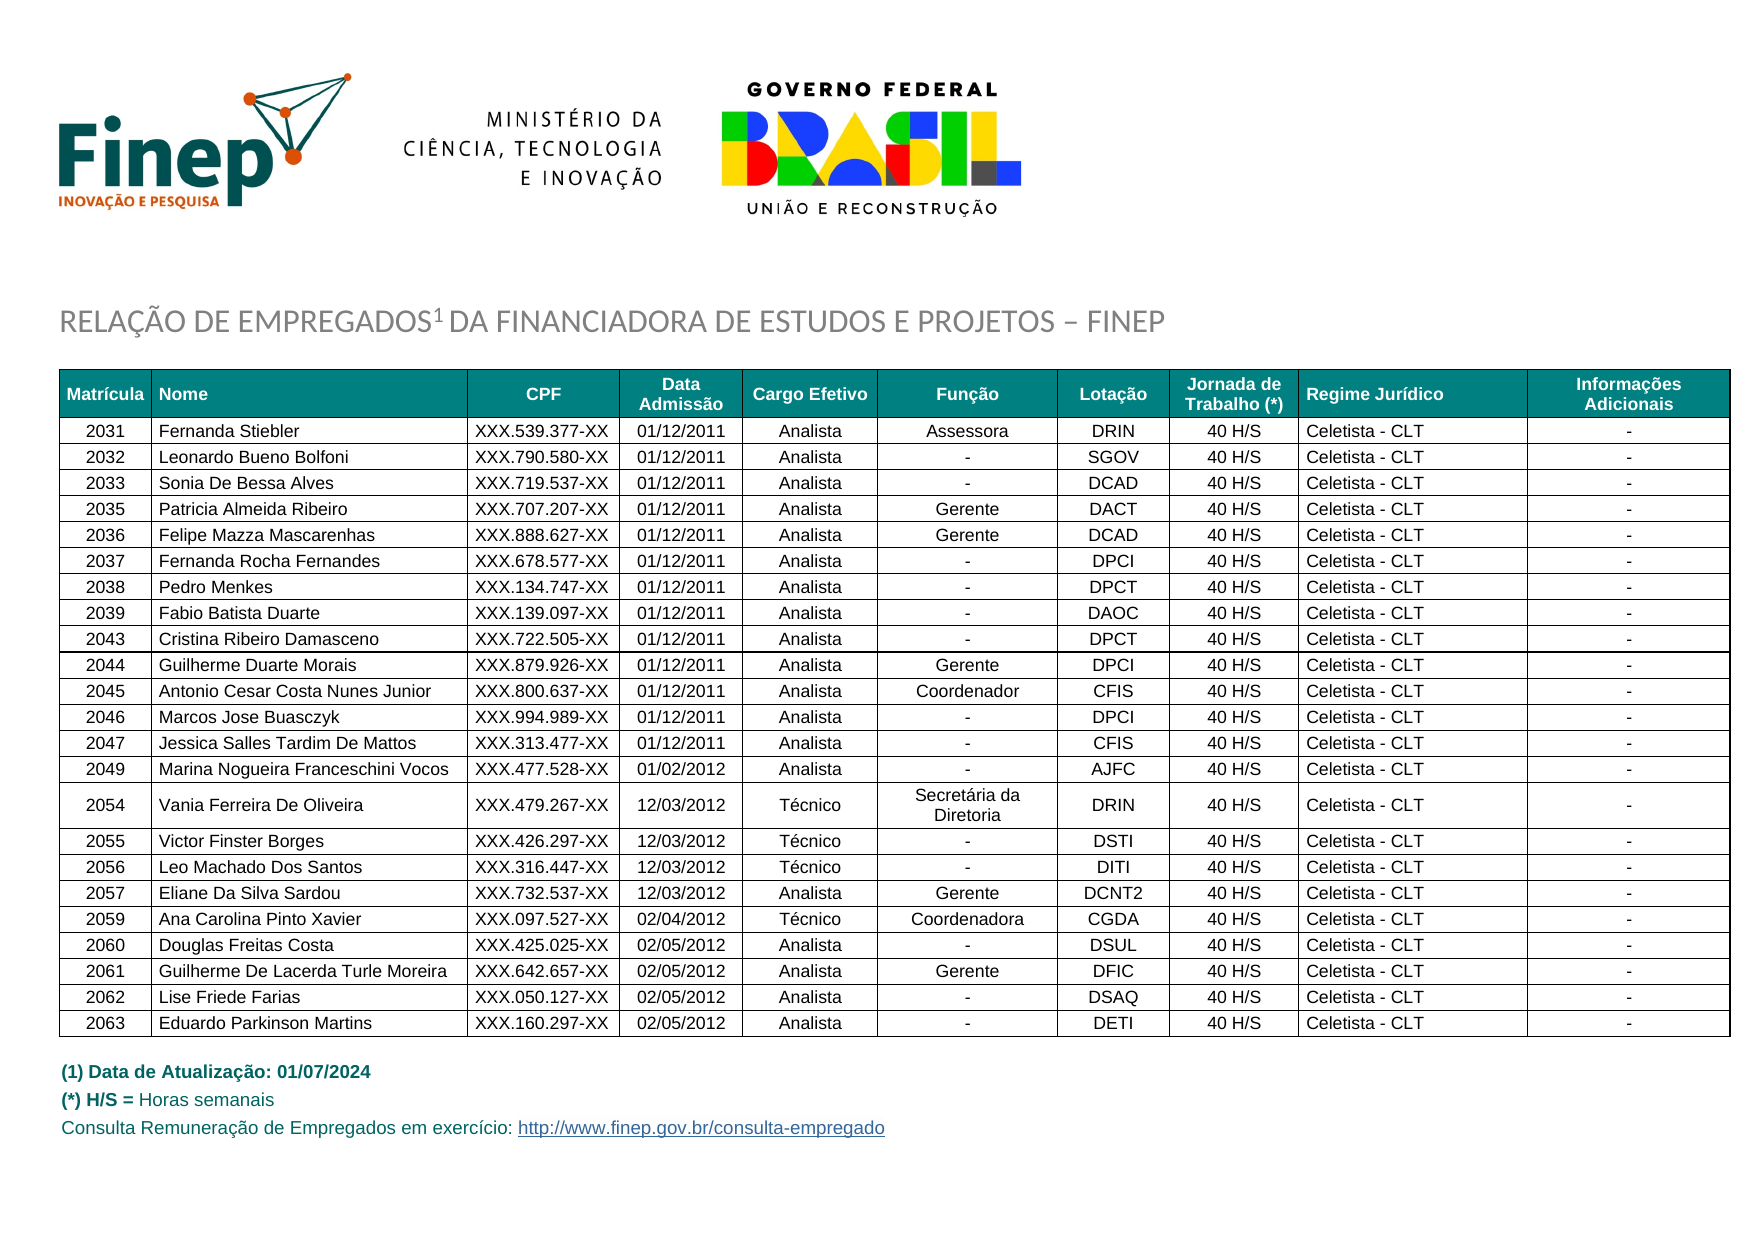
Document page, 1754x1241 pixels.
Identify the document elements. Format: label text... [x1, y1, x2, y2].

table_cell 40 H/S [1170, 574, 1298, 599]
table_cell 40 H/S [1170, 470, 1298, 495]
table_cell XXX.426.297-XX [468, 829, 619, 853]
table_cell Analista [743, 881, 877, 906]
table_cell 40 H/S [1170, 418, 1298, 443]
table_cell XXX.316.447-XX [468, 855, 619, 879]
table_cell Celetista - CLT [1299, 985, 1527, 1010]
table_cell 01/02/2012 [620, 757, 742, 782]
table_cell 02/05/2012 [620, 933, 742, 958]
table_cell XXX.879.926-XX [468, 653, 619, 677]
table_cell Celetista - CLT [1299, 731, 1527, 756]
table_cell XXX.732.537-XX [468, 881, 619, 906]
table_cell 12/03/2012 [620, 829, 742, 853]
table_cell Lise Friede Farias [152, 985, 467, 1010]
table_cell CGDA [1058, 907, 1169, 932]
table_cell 12/03/2012 [620, 783, 742, 827]
table_cell 01/12/2011 [620, 731, 742, 756]
table_cell XXX.678.577-XX [468, 548, 619, 573]
table_cell Celetista - CLT [1299, 626, 1527, 651]
table_cell XXX.479.267-XX [468, 783, 619, 827]
table_cell 02/05/2012 [620, 1011, 742, 1036]
table_cell 2047 [60, 731, 151, 756]
table_cell Celetista - CLT [1299, 959, 1527, 984]
table_cell 2036 [60, 522, 151, 547]
table_cell XXX.539.377-XX [468, 418, 619, 443]
table_cell XXX.425.025-XX [468, 933, 619, 958]
table_cell 40 H/S [1170, 653, 1298, 677]
table_cell XXX.800.637-XX [468, 679, 619, 703]
table_cell 01/12/2011 [620, 444, 742, 469]
table_cell - [1528, 829, 1729, 853]
table_cell - [878, 855, 1057, 879]
table_header Lotação [1058, 370, 1169, 417]
table_cell Coordenadora [878, 907, 1057, 932]
table_cell Analista [743, 731, 877, 756]
table_cell DRIN [1058, 418, 1169, 443]
table_cell 2046 [60, 705, 151, 729]
table_cell 01/12/2011 [620, 496, 742, 521]
table_cell Marina Nogueira Franceschini Vocos [152, 757, 467, 782]
table_cell DRIN [1058, 783, 1169, 827]
table_cell XXX.139.097-XX [468, 600, 619, 625]
table_cell Analista [743, 574, 877, 599]
table_cell - [1528, 444, 1729, 469]
table_cell - [878, 1011, 1057, 1036]
table_cell Douglas Freitas Costa [152, 933, 467, 958]
table_cell Celetista - CLT [1299, 757, 1527, 782]
table_cell Guilherme Duarte Morais [152, 653, 467, 677]
table_cell Gerente [878, 653, 1057, 677]
table_header Data Admissão [620, 370, 742, 417]
table_cell Gerente [878, 959, 1057, 984]
table_cell DCAD [1058, 470, 1169, 495]
table_cell Eliane Da Silva Sardou [152, 881, 467, 906]
table_cell 2057 [60, 881, 151, 906]
table_cell Ana Carolina Pinto Xavier [152, 907, 467, 932]
table_cell Gerente [878, 881, 1057, 906]
table_header Função [878, 370, 1057, 417]
table_cell DCAD [1058, 522, 1169, 547]
table_cell - [1528, 1011, 1729, 1036]
table_cell 40 H/S [1170, 522, 1298, 547]
table_cell Celetista - CLT [1299, 496, 1527, 521]
table_cell 2055 [60, 829, 151, 853]
table_cell 40 H/S [1170, 444, 1298, 469]
table_cell - [878, 626, 1057, 651]
table_header Jornada de Trabalho (*) [1170, 370, 1298, 417]
table_cell DPCT [1058, 626, 1169, 651]
table_cell Fernanda Rocha Fernandes [152, 548, 467, 573]
table_cell XXX.313.477-XX [468, 731, 619, 756]
table_cell CFIS [1058, 679, 1169, 703]
table_cell 01/12/2011 [620, 522, 742, 547]
table_cell Técnico [743, 907, 877, 932]
table_cell Analista [743, 679, 877, 703]
table_cell Analista [743, 705, 877, 729]
table_cell Celetista - CLT [1299, 679, 1527, 703]
table_cell Pedro Menkes [152, 574, 467, 599]
table_cell 40 H/S [1170, 783, 1298, 827]
table_cell - [878, 731, 1057, 756]
table_header Informações Adicionais [1528, 370, 1729, 417]
table_cell 01/12/2011 [620, 470, 742, 495]
table_cell 40 H/S [1170, 829, 1298, 853]
table_cell XXX.477.528-XX [468, 757, 619, 782]
table_cell Celetista - CLT [1299, 881, 1527, 906]
table_cell Analista [743, 548, 877, 573]
table_cell - [1528, 418, 1729, 443]
table_cell - [878, 574, 1057, 599]
table_cell Celetista - CLT [1299, 933, 1527, 958]
table_cell XXX.719.537-XX [468, 470, 619, 495]
table_cell XXX.134.747-XX [468, 574, 619, 599]
table_cell Celetista - CLT [1299, 783, 1527, 827]
table_cell 2062 [60, 985, 151, 1010]
table_cell 12/03/2012 [620, 855, 742, 879]
table_cell - [1528, 933, 1729, 958]
table_cell Técnico [743, 783, 877, 827]
table_cell Analista [743, 444, 877, 469]
table_cell 01/12/2011 [620, 548, 742, 573]
table_cell 40 H/S [1170, 731, 1298, 756]
table_cell - [1528, 881, 1729, 906]
table_cell Fernanda Stiebler [152, 418, 467, 443]
table_cell - [878, 600, 1057, 625]
table_cell 2043 [60, 626, 151, 651]
table_cell - [1528, 470, 1729, 495]
table_cell 02/04/2012 [620, 907, 742, 932]
table_cell Coordenador [878, 679, 1057, 703]
table_header Matrícula [60, 370, 151, 417]
table_cell - [1528, 548, 1729, 573]
table_cell Celetista - CLT [1299, 600, 1527, 625]
table_cell 40 H/S [1170, 626, 1298, 651]
table_cell AJFC [1058, 757, 1169, 782]
table_cell Celetista - CLT [1299, 418, 1527, 443]
table_cell DPCT [1058, 574, 1169, 599]
table_cell Sonia De Bessa Alves [152, 470, 467, 495]
table_cell 2037 [60, 548, 151, 573]
table_cell Patricia Almeida Ribeiro [152, 496, 467, 521]
table_cell - [1528, 600, 1729, 625]
table_cell Celetista - CLT [1299, 907, 1527, 932]
table_cell Assessora [878, 418, 1057, 443]
table_cell XXX.097.527-XX [468, 907, 619, 932]
table_cell Celetista - CLT [1299, 548, 1527, 573]
table_cell 40 H/S [1170, 985, 1298, 1010]
table_cell Celetista - CLT [1299, 444, 1527, 469]
table_cell Analista [743, 470, 877, 495]
table_header Nome [152, 370, 467, 417]
table_cell - [1528, 757, 1729, 782]
table_cell DCNT2 [1058, 881, 1169, 906]
table_cell - [1528, 985, 1729, 1010]
table_cell - [1528, 496, 1729, 521]
table_cell 2049 [60, 757, 151, 782]
table_cell Analista [743, 959, 877, 984]
table_cell DSTI [1058, 829, 1169, 853]
table_cell Jessica Salles Tardim De Mattos [152, 731, 467, 756]
table_cell 40 H/S [1170, 907, 1298, 932]
table_cell Guilherme De Lacerda Turle Moreira [152, 959, 467, 984]
table_cell - [1528, 522, 1729, 547]
table_cell 01/12/2011 [620, 653, 742, 677]
table_cell 40 H/S [1170, 855, 1298, 879]
table_cell Técnico [743, 829, 877, 853]
table_cell Analista [743, 985, 877, 1010]
table_cell CFIS [1058, 731, 1169, 756]
table_cell DAOC [1058, 600, 1169, 625]
table_cell Cristina Ribeiro Damasceno [152, 626, 467, 651]
table_cell 40 H/S [1170, 600, 1298, 625]
table_cell XXX.994.989-XX [468, 705, 619, 729]
table_cell 02/05/2012 [620, 985, 742, 1010]
table_cell Antonio Cesar Costa Nunes Junior [152, 679, 467, 703]
table_cell 2061 [60, 959, 151, 984]
table_cell 2054 [60, 783, 151, 827]
table_cell 02/05/2012 [620, 959, 742, 984]
table_cell Victor Finster Borges [152, 829, 467, 853]
table_cell XXX.888.627-XX [468, 522, 619, 547]
table_cell XXX.790.580-XX [468, 444, 619, 469]
table_cell Celetista - CLT [1299, 829, 1527, 853]
table_cell Analista [743, 418, 877, 443]
table_cell - [1528, 574, 1729, 599]
table_cell Celetista - CLT [1299, 574, 1527, 599]
table_cell DITI [1058, 855, 1169, 879]
table_cell 01/12/2011 [620, 705, 742, 729]
table_cell 40 H/S [1170, 548, 1298, 573]
table_cell DFIC [1058, 959, 1169, 984]
table_cell 2035 [60, 496, 151, 521]
table_cell - [1528, 653, 1729, 677]
table_cell Felipe Mazza Mascarenhas [152, 522, 467, 547]
table_cell DSAQ [1058, 985, 1169, 1010]
table_cell 40 H/S [1170, 933, 1298, 958]
table_cell Leo Machado Dos Santos [152, 855, 467, 879]
table_cell XXX.722.505-XX [468, 626, 619, 651]
table_cell Analista [743, 1011, 877, 1036]
table_cell - [878, 470, 1057, 495]
table_cell 2059 [60, 907, 151, 932]
table_cell 2033 [60, 470, 151, 495]
table_cell - [1528, 959, 1729, 984]
table_cell Analista [743, 522, 877, 547]
table_cell - [878, 933, 1057, 958]
table_cell 40 H/S [1170, 496, 1298, 521]
table_cell - [1528, 626, 1729, 651]
table_cell 2044 [60, 653, 151, 677]
table_cell Celetista - CLT [1299, 653, 1527, 677]
table_cell Analista [743, 757, 877, 782]
table_header Cargo Efetivo [743, 370, 877, 417]
table_cell 12/03/2012 [620, 881, 742, 906]
table_cell Fabio Batista Duarte [152, 600, 467, 625]
table_cell 40 H/S [1170, 881, 1298, 906]
table_cell 01/12/2011 [620, 679, 742, 703]
table_header CPF [468, 370, 619, 417]
table_cell - [878, 444, 1057, 469]
table_cell - [1528, 679, 1729, 703]
table_cell Técnico [743, 855, 877, 879]
table_cell Analista [743, 496, 877, 521]
table_cell - [878, 757, 1057, 782]
table_cell 01/12/2011 [620, 418, 742, 443]
table_cell 2056 [60, 855, 151, 879]
table_cell 40 H/S [1170, 679, 1298, 703]
table_cell DETI [1058, 1011, 1169, 1036]
table_cell Marcos Jose Buasczyk [152, 705, 467, 729]
table_cell 01/12/2011 [620, 600, 742, 625]
table_cell 2038 [60, 574, 151, 599]
table_cell XXX.707.207-XX [468, 496, 619, 521]
table_cell - [878, 829, 1057, 853]
table_cell 2032 [60, 444, 151, 469]
table_cell Celetista - CLT [1299, 470, 1527, 495]
table_cell Analista [743, 600, 877, 625]
table_cell Gerente [878, 522, 1057, 547]
table_header Regime Jurídico [1299, 370, 1527, 417]
table_cell DPCI [1058, 548, 1169, 573]
table_cell - [878, 985, 1057, 1010]
table_cell - [1528, 731, 1729, 756]
table_cell XXX.642.657-XX [468, 959, 619, 984]
table_cell 2039 [60, 600, 151, 625]
table_cell Analista [743, 626, 877, 651]
table_cell Leonardo Bueno Bolfoni [152, 444, 467, 469]
table_cell Analista [743, 653, 877, 677]
table_cell Gerente [878, 496, 1057, 521]
table_cell Eduardo Parkinson Martins [152, 1011, 467, 1036]
table_cell Celetista - CLT [1299, 1011, 1527, 1036]
table_cell 2045 [60, 679, 151, 703]
table_cell - [1528, 705, 1729, 729]
table_cell 01/12/2011 [620, 574, 742, 599]
table_cell 01/12/2011 [620, 626, 742, 651]
table_cell 2060 [60, 933, 151, 958]
table_cell Celetista - CLT [1299, 855, 1527, 879]
table_cell 40 H/S [1170, 959, 1298, 984]
table_cell DPCI [1058, 705, 1169, 729]
table_cell DSUL [1058, 933, 1169, 958]
table_cell Celetista - CLT [1299, 522, 1527, 547]
table_cell XXX.050.127-XX [468, 985, 619, 1010]
table_cell 2031 [60, 418, 151, 443]
table_cell SGOV [1058, 444, 1169, 469]
table_cell 40 H/S [1170, 1011, 1298, 1036]
table_cell DACT [1058, 496, 1169, 521]
table_cell 2063 [60, 1011, 151, 1036]
table_cell - [1528, 783, 1729, 827]
table_cell - [1528, 907, 1729, 932]
table_cell Secretária da Diretoria [878, 783, 1057, 827]
table_cell 40 H/S [1170, 757, 1298, 782]
table_cell Analista [743, 933, 877, 958]
table_cell XXX.160.297-XX [468, 1011, 619, 1036]
table_cell - [878, 548, 1057, 573]
table_cell - [1528, 855, 1729, 879]
table_cell DPCI [1058, 653, 1169, 677]
table_cell 40 H/S [1170, 705, 1298, 729]
table_cell Vania Ferreira De Oliveira [152, 783, 467, 827]
table_cell - [878, 705, 1057, 729]
table_cell Celetista - CLT [1299, 705, 1527, 729]
